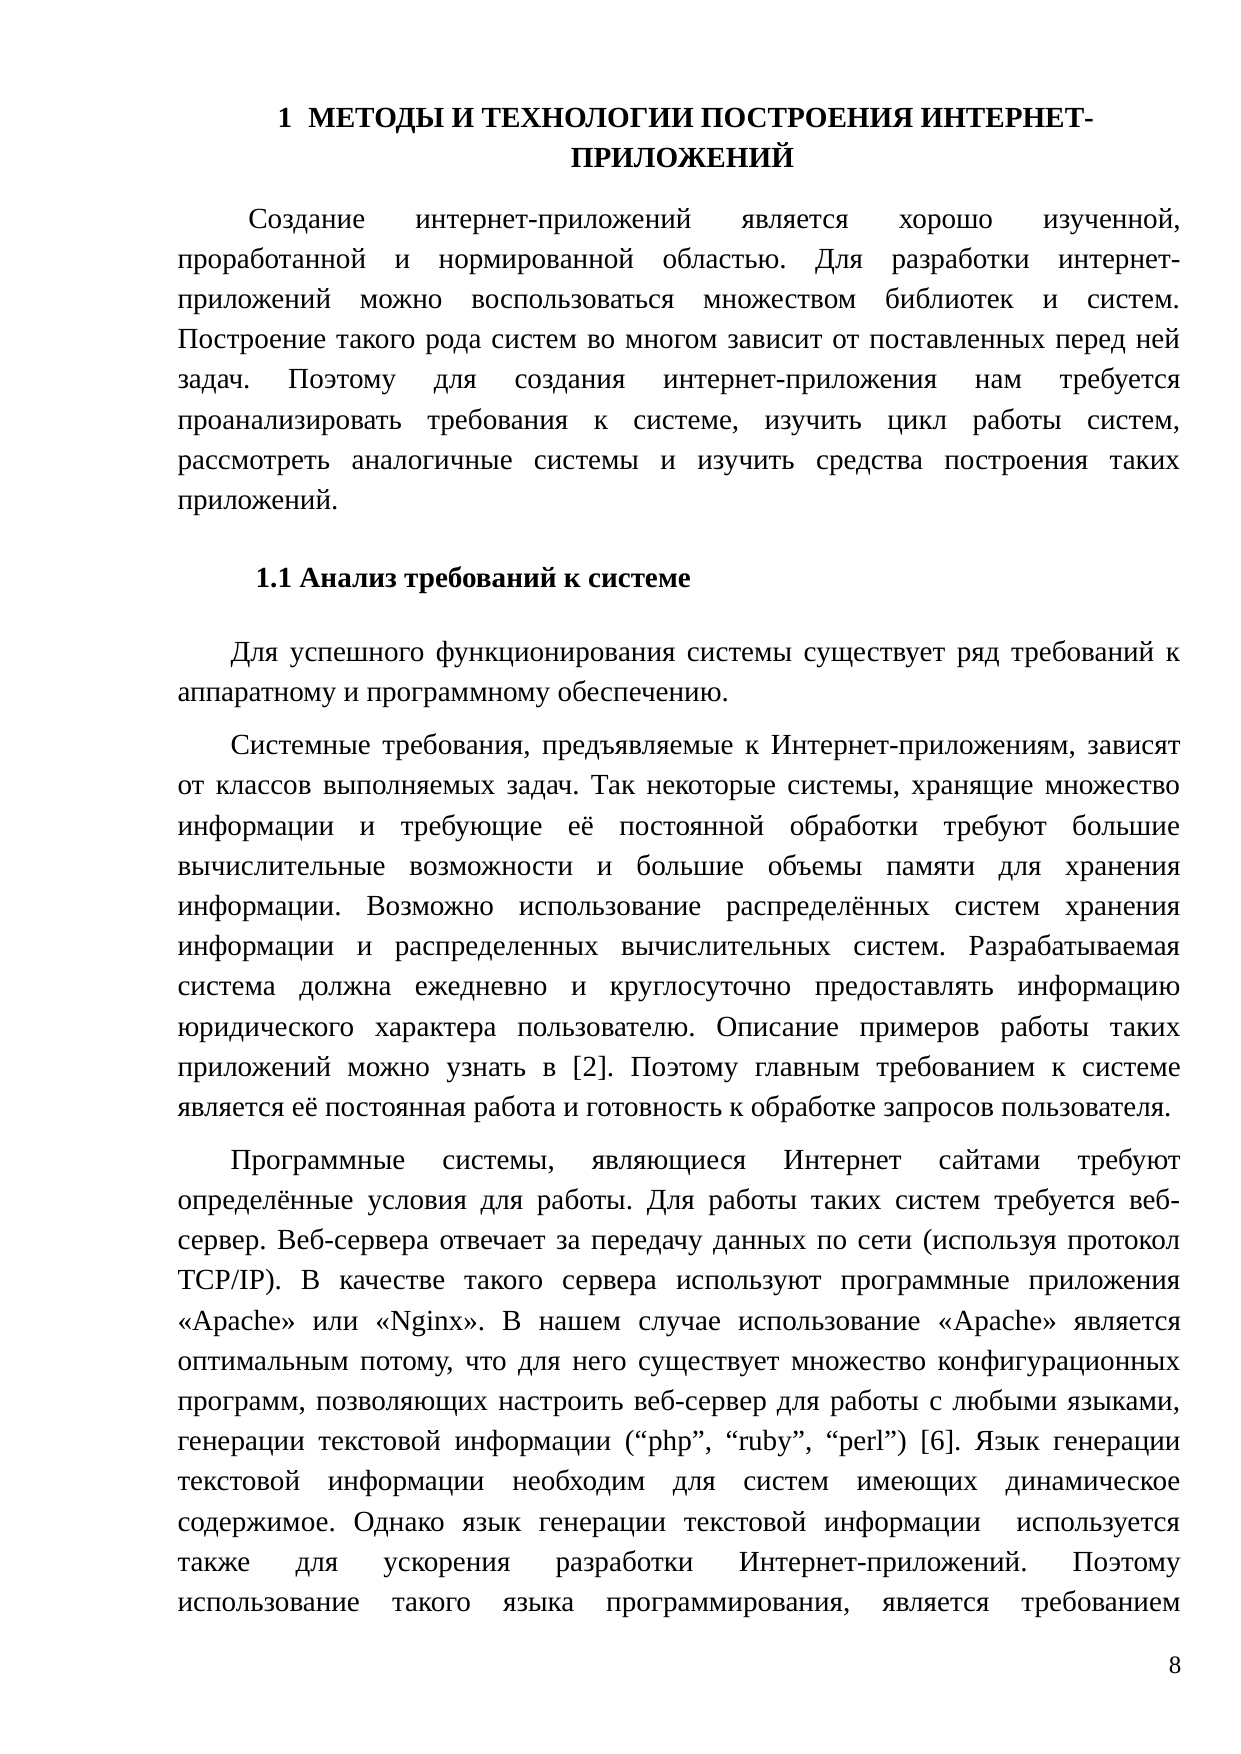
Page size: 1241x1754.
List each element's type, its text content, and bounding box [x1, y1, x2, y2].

subtitle Анализ требований к системе [177, 560, 1181, 593]
text Системные требования, предъявляемые к Интернет-приложениям, зависят от классов выполняемых задач. Так некоторые системы, хранящие множество информации и требующие её постоянной обработки требуют большие вычислительные возможности и большие объемы памяти для хранения информации. Возможно использование распределённых систем хранения информации и распределенных вычислительных систем. Разрабатываемая система должна ежедневно и круглосуточно предоставлять информацию юридического характера пользователю. Описание примеров работы таких приложений можно узнать в [2]. Поэтому главным требованием к системе является её постоянная работа и готовность к обработке запросов пользователя. [177, 727, 1181, 1123]
text Программные системы, являющиеся Интернет сайтами требуют определённые условия для работы. Для работы таких систем требуется веб-сервер. Веб-сервера отвечает за передачу данных по сети (используя протокол TCP/IP). В качестве такого сервера используют программные приложения «Apache» или «Nginx». В нашем случае использование «Apache» является оптимальным потому, что для него существует множество конфигурационных программ, позволяющих настроить веб-сервер для работы с любыми языками, генерации текстовой информации (“php”, “ruby”, “perl”) [6]. Язык генерации текстовой информации необходим для систем имеющих динамическое содержимое. Однако язык генерации текстовой информации используется также для ускорения разработки Интернет-приложений. Поэтому использование такого языка программирования, является требованием [177, 1142, 1181, 1618]
text Для успешного функционирования системы существует ряд требований к аппаратному и программному обеспечению. [177, 634, 1181, 708]
subtitle МЕТОДЫ И ТЕХНОЛОГИИ ПОСТРОЕНИЯ ИНТЕРНЕТ-ПРИЛОЖЕНИЙ [177, 100, 1181, 173]
text Создание интернет-приложений является хорошо изученной, проработанной и нормированной областью. Для разработки интернет-приложений можно воспользоваться множеством библиотек и систем. Построение такого рода систем во многом зависит от поставленных перед ней задач. Поэтому для создания интернет-приложения нам требуется проанализировать требования к системе, изучить цикл работы систем, рассмотреть аналогичные системы и изучить средства построения таких приложений. [177, 201, 1181, 516]
